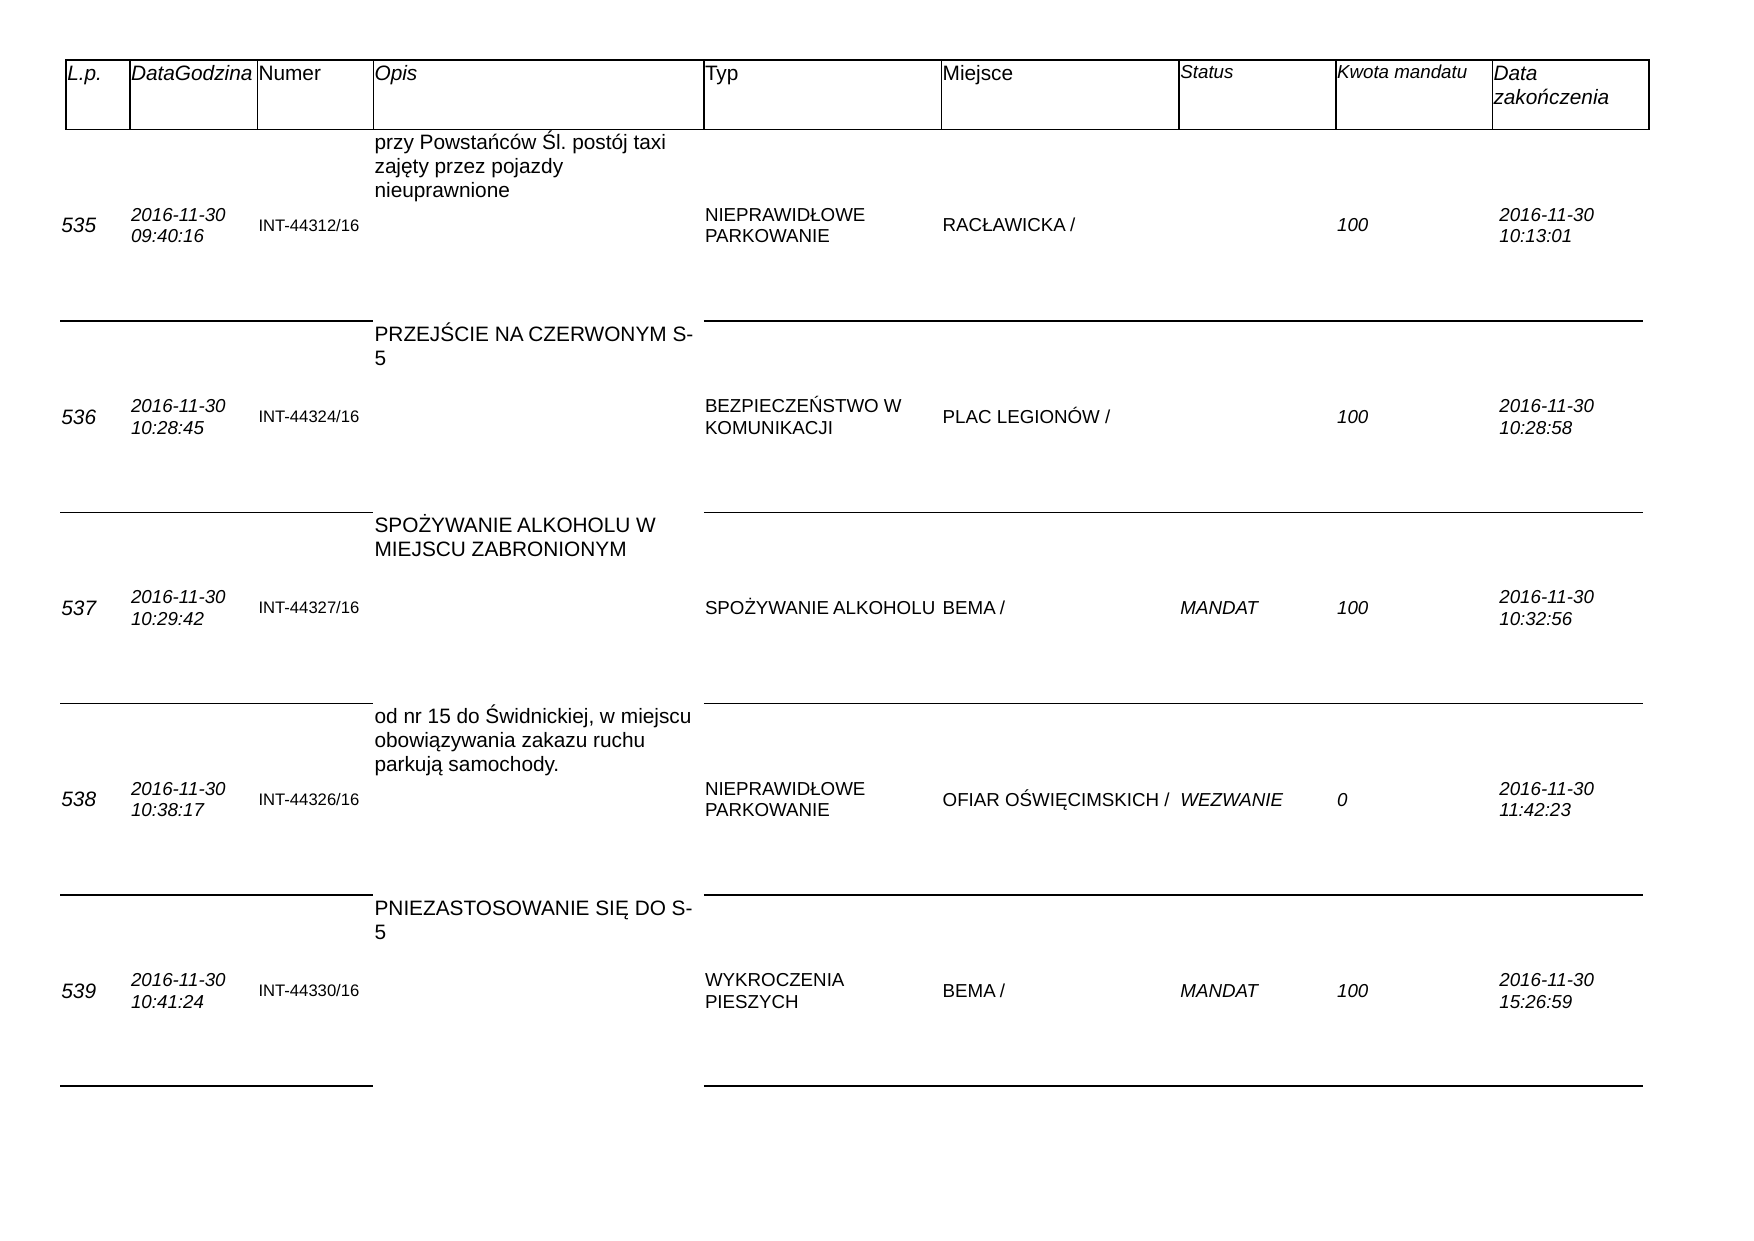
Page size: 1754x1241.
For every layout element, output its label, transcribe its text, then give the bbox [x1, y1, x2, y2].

table_cell MANDAT [1179, 513, 1336, 703]
table_cell INT-44312/16 [257, 130, 373, 320]
table_cell SPOŻYWANIE ALKOHOLU W MIEJSCU ZABRONIONYM [373, 511, 704, 703]
table_cell 535 [60, 129, 130, 320]
table_cell OFIAR OŚWIĘCIMSKICH / [941, 704, 1179, 894]
table_cell [1643, 130, 1649, 320]
table_cell [1643, 703, 1649, 894]
table_header [60, 59, 65, 129]
table_cell INT-44326/16 [257, 704, 373, 894]
table_cell WYKROCZENIA PIESZYCH [704, 896, 941, 1085]
table_header L.p. [67, 61, 129, 129]
table_cell PRZEJŚCIE NA CZERWONYM S-5 [373, 320, 704, 511]
table_cell INT-44330/16 [257, 896, 373, 1085]
table_header Miejsce [942, 61, 1178, 129]
table_cell 537 [60, 513, 130, 703]
table_cell RACŁAWICKA / [941, 130, 1179, 320]
table_header DataGodzina [131, 61, 257, 129]
table_cell 2016-11-30 10:13:01 [1498, 130, 1643, 320]
table_header Data zakończenia [1493, 61, 1648, 129]
table_cell 2016-11-30 09:40:16 [130, 130, 257, 320]
table_cell 539 [60, 896, 130, 1085]
table_cell BEZPIECZEŃSTWO W KOMUNIKACJI [704, 322, 941, 511]
table_cell [1179, 130, 1336, 320]
table_cell 538 [60, 704, 130, 894]
table_header Status [1180, 61, 1335, 129]
table_cell 2016-11-30 10:28:58 [1498, 322, 1643, 511]
table_cell 2016-11-30 10:29:42 [130, 513, 257, 703]
table_cell [1643, 320, 1649, 511]
table_cell PNIEZASTOSOWANIE SIĘ DO S-5 [373, 894, 704, 1085]
table_cell INT-44327/16 [257, 513, 373, 703]
table_cell od nr 15 do Świdnickiej, w miejscu obowiązywania zakazu ruchu parkują samochody. [373, 703, 704, 894]
table_cell WEZWANIE [1179, 704, 1336, 894]
table_cell 2016-11-30 10:28:45 [130, 322, 257, 511]
table_cell 2016-11-30 10:32:56 [1498, 513, 1643, 703]
table_cell 100 [1336, 896, 1498, 1085]
table_cell 536 [60, 322, 130, 511]
table_cell BEMA / [941, 896, 1179, 1085]
table_cell 100 [1336, 513, 1498, 703]
table_cell NIEPRAWIDŁOWE PARKOWANIE [704, 130, 941, 320]
table_cell 2016-11-30 10:41:24 [130, 896, 257, 1085]
table_cell 2016-11-30 11:42:23 [1498, 704, 1643, 894]
table_cell 100 [1336, 322, 1498, 511]
table_header Kwota mandatu [1337, 61, 1492, 129]
table_cell przy Powstańców Śl. postój taxi zajęty przez pojazdy nieuprawnione [373, 130, 704, 320]
table_cell [1643, 894, 1649, 1085]
table_cell SPOŻYWANIE ALKOHOLU [704, 513, 941, 703]
table_header Typ [705, 61, 941, 129]
table_cell [1179, 322, 1336, 511]
table_cell 100 [1336, 130, 1498, 320]
table_cell 2016-11-30 10:38:17 [130, 704, 257, 894]
table_cell MANDAT [1179, 896, 1336, 1085]
table_header Numer [258, 61, 373, 129]
table_cell PLAC LEGIONÓW / [941, 322, 1179, 511]
table_cell INT-44324/16 [257, 322, 373, 511]
table_cell 2016-11-30 15:26:59 [1498, 896, 1643, 1085]
table_cell BEMA / [941, 513, 1179, 703]
table_cell 0 [1336, 704, 1498, 894]
table_cell NIEPRAWIDŁOWE PARKOWANIE [704, 704, 941, 894]
table_header Opis [374, 61, 703, 129]
table_cell [1643, 511, 1649, 703]
